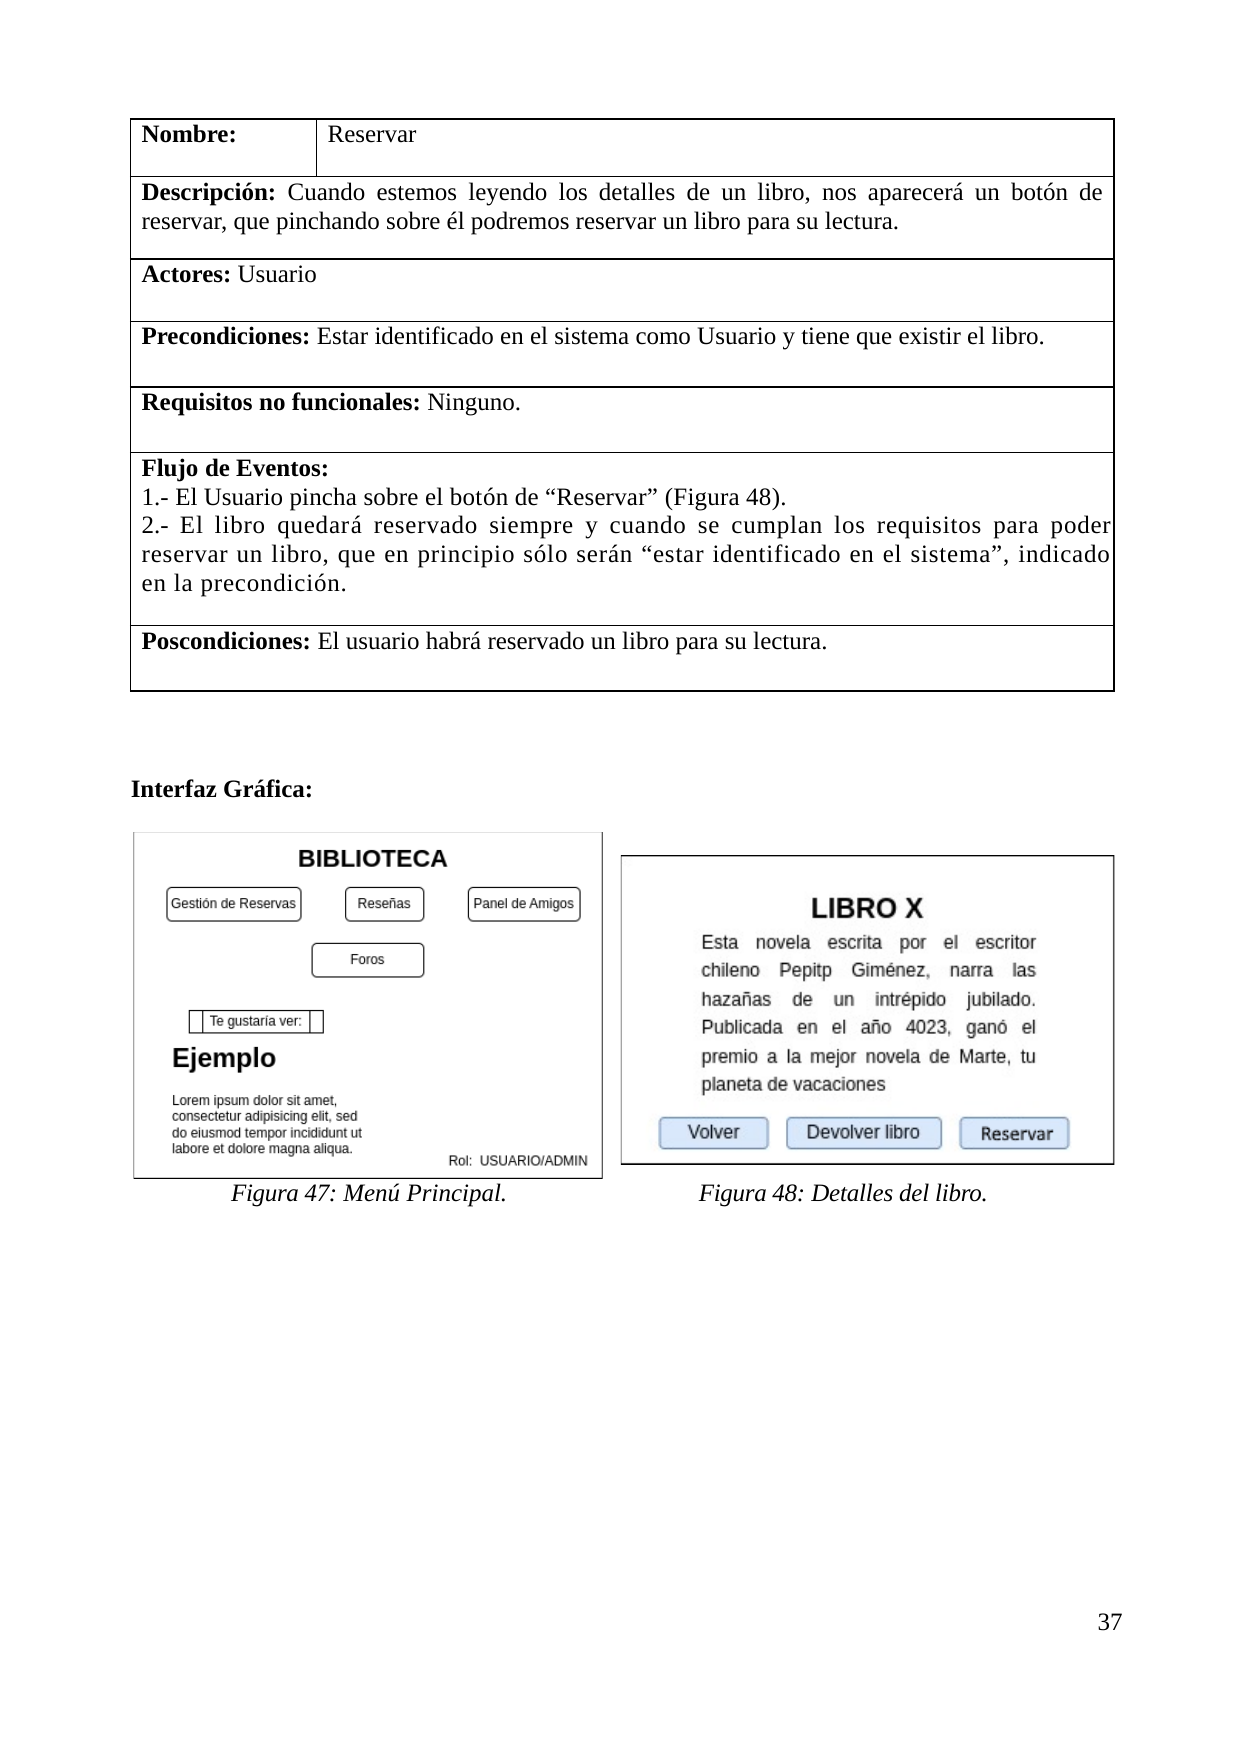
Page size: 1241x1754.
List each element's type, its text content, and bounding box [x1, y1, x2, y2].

table_cell Requisitos no funcionales: Ninguno. [131, 388, 1113, 452]
picture [133, 832, 603, 1179]
table_cell Actores: Usuario [131, 260, 1113, 321]
table_cell Precondiciones: Estar identificado en el sistema como Usuario y tiene que existir el libro. [131, 322, 1113, 386]
table_header Nombre: [131, 120, 316, 176]
table_cell Flujo de Eventos: 1.- El Usuario pincha sobre el botón de “Reservar” (Figura 48). 2.- El libro quedará reservado siempre y cuando se cumplan los requisitos para poder reservar un libro, que en principio sólo serán “estar identificado en el sistema”, indicado en la precondición. [131, 453, 1113, 625]
table_cell Poscondiciones: El usuario habrá reservado un libro para su lectura. [131, 626, 1113, 690]
picture [620, 855, 1115, 1165]
text Figura 47: Menú Principal. Figura 48: Detalles del libro. [118, 1175, 1122, 1207]
table_header Reservar [317, 120, 1113, 176]
text Interfaz Gráfica: [118, 774, 1122, 803]
table_cell Descripción: Cuando estemos leyendo los detalles de un libro, nos aparecerá un botón de reservar, que pinchando sobre él podremos reservar un libro para su lectura. [131, 177, 1113, 258]
